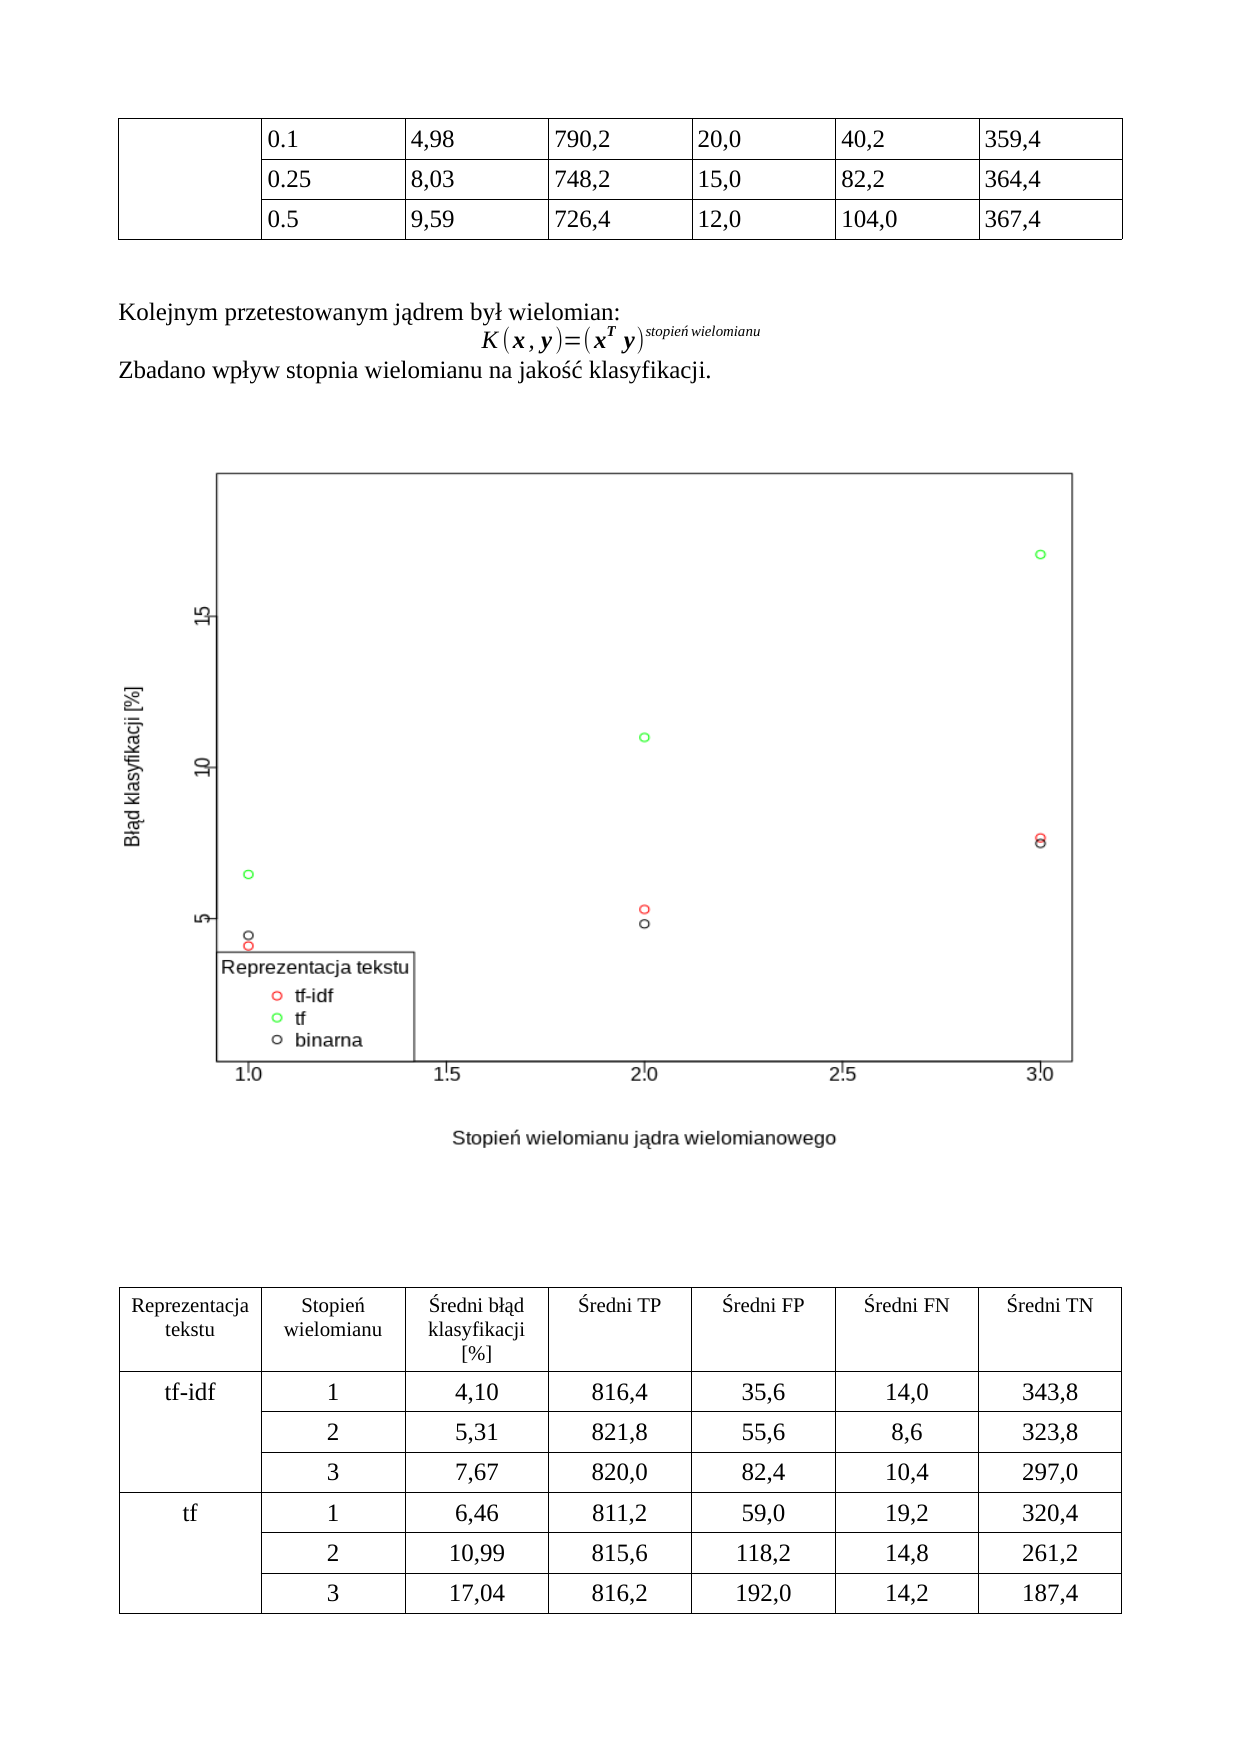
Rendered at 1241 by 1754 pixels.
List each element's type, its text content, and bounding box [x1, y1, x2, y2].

table_header Reprezentacja tekstu [120, 1288, 261, 1371]
table_cell 2 [262, 1533, 405, 1572]
table_cell 748,2 [549, 160, 692, 199]
table_cell 811,2 [549, 1493, 691, 1532]
table_cell 816,4 [549, 1372, 691, 1411]
table_cell 10,99 [406, 1533, 548, 1572]
table_cell 2 [262, 1412, 405, 1452]
text Kolejnym przetestowanym jądrem był wielomian: [118, 297, 1122, 325]
table_cell 192,0 [692, 1574, 835, 1613]
table_header Stopień wielomianu [262, 1288, 405, 1371]
table_cell 0.25 [262, 160, 405, 199]
table_cell 1 [262, 1493, 405, 1532]
table_cell 118,2 [692, 1533, 835, 1572]
table_cell 7,67 [406, 1453, 548, 1492]
table_header Średni FP [692, 1288, 835, 1371]
table_cell tf-idf [120, 1372, 261, 1492]
table_cell 6,46 [406, 1493, 548, 1532]
table_cell 815,6 [549, 1533, 691, 1572]
table_cell 9,59 [406, 200, 548, 239]
table_header Średni błąd klasyfikacji [%] [406, 1288, 548, 1371]
table_cell tf [120, 1493, 261, 1613]
table_cell 320,4 [979, 1493, 1121, 1532]
table_cell 367,4 [980, 200, 1122, 239]
table_cell 261,2 [979, 1533, 1121, 1572]
table_cell 3 [262, 1453, 405, 1492]
table_header Średni TP [549, 1288, 691, 1371]
table_cell 3 [262, 1574, 405, 1613]
table_cell 10,4 [836, 1453, 978, 1492]
table_cell 821,8 [549, 1412, 691, 1452]
table_cell 359,4 [980, 119, 1122, 158]
table_cell 14,0 [836, 1372, 978, 1411]
table_cell 40,2 [836, 119, 979, 158]
table_header Średni FN [836, 1288, 978, 1371]
table_cell 343,8 [979, 1372, 1121, 1411]
table_cell 1 [262, 1372, 405, 1411]
table_cell 0.1 [262, 119, 405, 158]
table_cell 726,4 [549, 200, 692, 239]
table_cell 323,8 [979, 1412, 1121, 1452]
table_cell 297,0 [979, 1453, 1121, 1492]
table_cell 4,10 [406, 1372, 548, 1411]
table_cell 8,6 [836, 1412, 978, 1452]
picture [118, 384, 1123, 1173]
table_cell 5,31 [406, 1412, 548, 1452]
table_cell 14,8 [836, 1533, 978, 1572]
table_cell 187,4 [979, 1574, 1121, 1613]
table_cell 35,6 [692, 1372, 835, 1411]
table_cell 12,0 [693, 200, 835, 239]
table_cell 19,2 [836, 1493, 978, 1532]
table_cell 82,4 [692, 1453, 835, 1492]
text Zbadano wpływ stopnia wielomianu na jakość klasyfikacji. [118, 356, 1122, 384]
table_cell 20,0 [693, 119, 835, 158]
table_cell 4,98 [406, 119, 548, 158]
table_cell 364,4 [980, 160, 1122, 199]
table_cell 59,0 [692, 1493, 835, 1532]
table_cell 8,03 [406, 160, 548, 199]
table_cell 82,2 [836, 160, 979, 199]
table_cell 15,0 [693, 160, 835, 199]
table_cell 820,0 [549, 1453, 691, 1492]
table_cell 104,0 [836, 200, 979, 239]
table_header Średni TN [979, 1288, 1121, 1371]
table_cell 816,2 [549, 1574, 691, 1613]
table_cell 0.5 [262, 200, 405, 239]
table_cell 17,04 [406, 1574, 548, 1613]
table_cell 790,2 [549, 119, 692, 158]
table_cell 14,2 [836, 1574, 978, 1613]
table_cell 55,6 [692, 1412, 835, 1452]
table_cell [119, 119, 261, 239]
